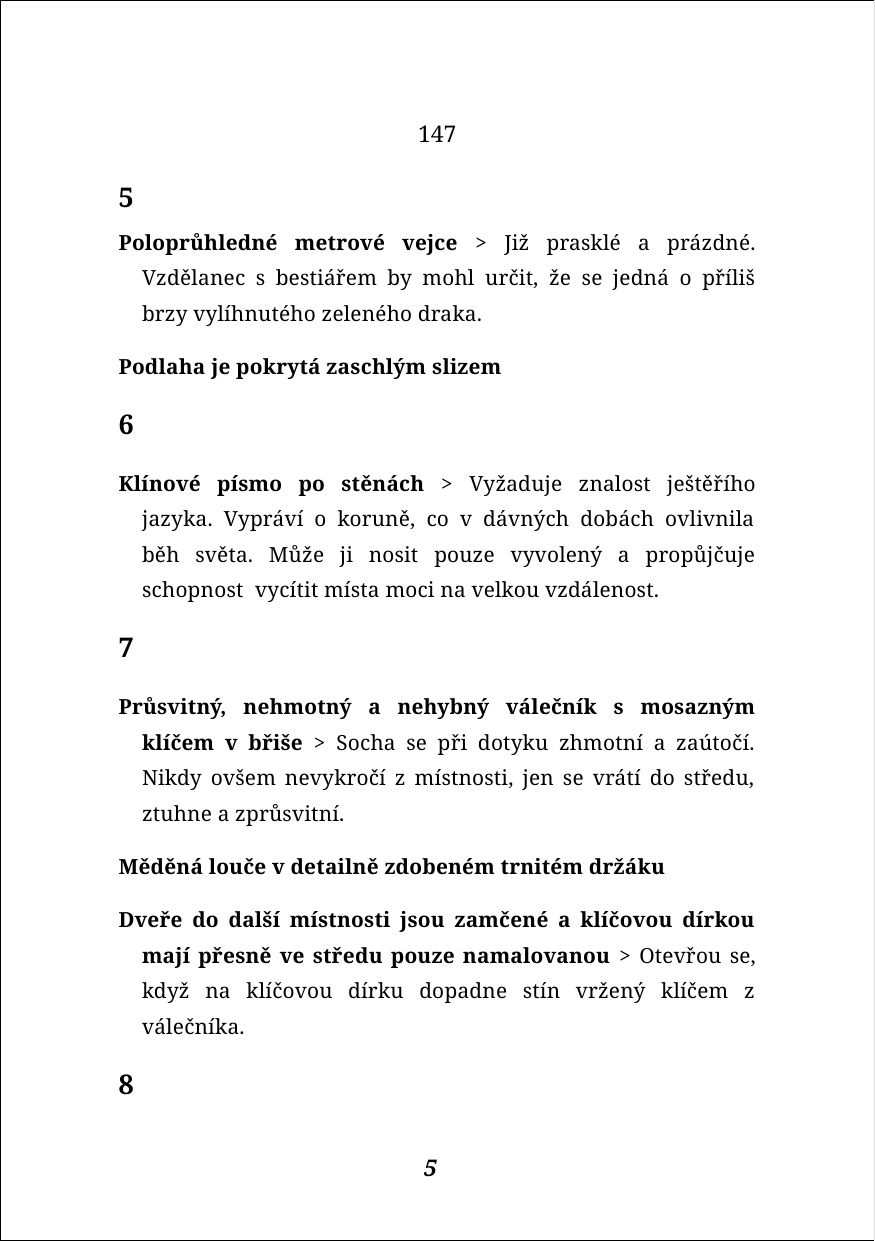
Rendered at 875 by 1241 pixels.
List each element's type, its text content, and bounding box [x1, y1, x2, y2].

text 7 [118, 629, 756, 666]
text Dveře do další místnosti jsou zamčené a klíčovou dírkou mají přesně ve středu pouze namalovanou > Otevřou se, když na klíčovou dírku dopadne stín vržený klíčem z válečníka. [118, 905, 756, 1040]
text 8 [118, 1065, 756, 1102]
text Podlaha je pokrytá zaschlým slizem [118, 352, 756, 380]
subtitle 5 [118, 179, 756, 216]
text Průsvitný, nehmotný a nehybný válečník s mosazným klíčem v břiše > Socha se při dotyku zhmotní a zaútočí. Nikdy ovšem nevykročí z místnosti, jen se vrátí do středu, ztuhne a zprůsvitní. [118, 692, 756, 827]
text 6 [118, 405, 756, 442]
text Poloprůhledné metrové vejce > Již prasklé a prázdné. Vzdělanec s bestiářem by mohl určit, že se jedná o příliš brzy vylíhnutého zeleného draka. [118, 228, 756, 327]
text Měděná louče v detailně zdobeném trnitém držáku [118, 852, 756, 881]
text Klínové písmo po stěnách > Vyžaduje znalost ještěřího jazyka. Vypráví o koruně, co v dávných dobách ovlivnila běh světa. Může ji nosit pouze vyvolený a propůjčuje schopnost vycítit místa moci na velkou vzdálenost. [118, 469, 756, 604]
